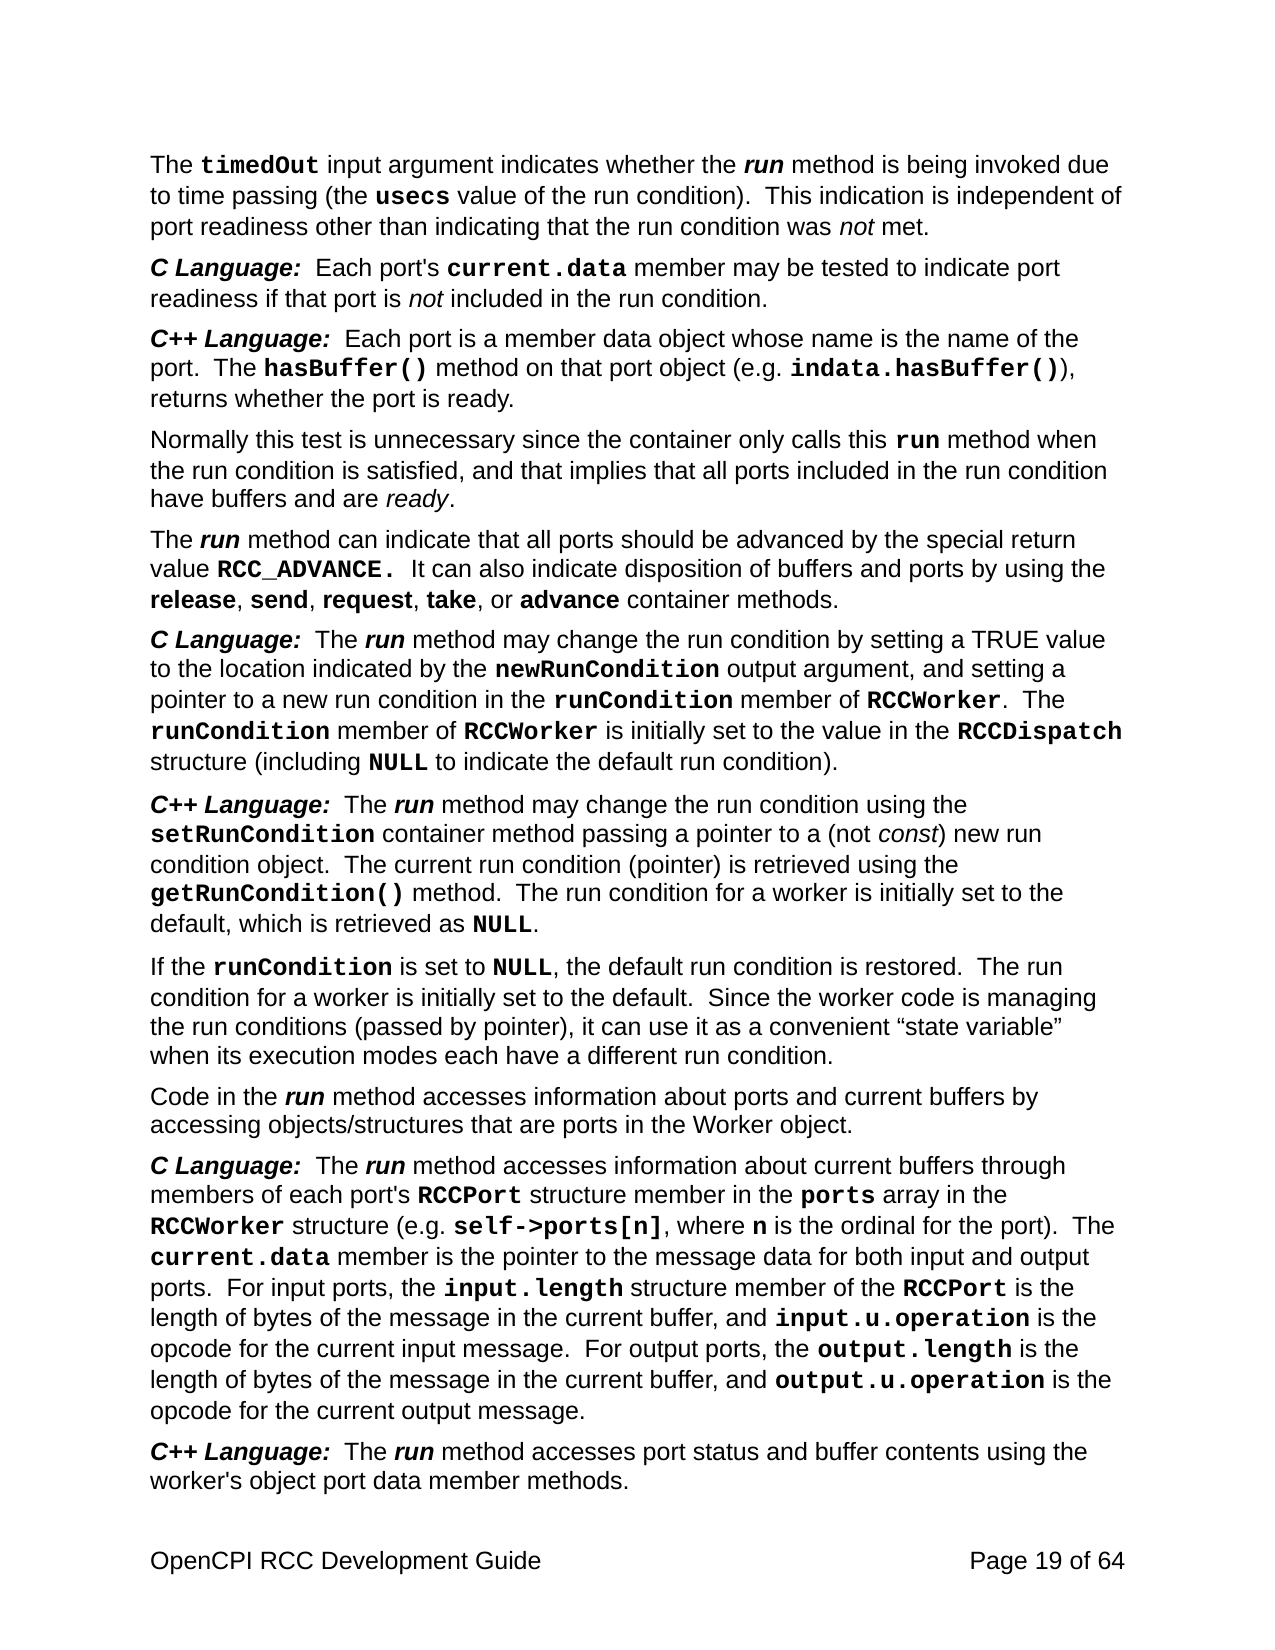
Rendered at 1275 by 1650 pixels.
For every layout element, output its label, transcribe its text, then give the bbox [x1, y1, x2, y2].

text Code in the run method accesses information about ports and current buffers by accessing objects/structures that are ports in the Worker object. [150, 1081, 1125, 1139]
text C Language: The run method accesses information about current buffers through members of each port's RCCPort structure member in the ports array in the RCCWorker structure (e.g. self->ports[n], where n is the ordinal for the port). The current.data member is the pointer to the message data for both input and output ports. For input ports, the input.length structure member of the RCCPort is the length of bytes of the message in the current buffer, and input.u.operation is the opcode for the current input message. For output ports, the output.length is the length of bytes of the message in the current buffer, and output.u.operation is the opcode for the current output message. [150, 1151, 1125, 1425]
text Normally this test is unnecessary since the container only calls this run method when the run condition is satisfied, and that implies that all ports included in the run condition have buffers and are ready. [150, 425, 1125, 513]
text The timedOut input argument indicates whether the run method is being invoked due to time passing (the usecs value of the run condition). This indication is independent of port readiness other than indicating that the run condition was not met. [150, 150, 1125, 241]
text C Language: The run method may change the run condition by setting a TRUE value to the location indicated by the newRunCondition output argument, and setting a pointer to a new run condition in the runCondition member of RCCWorker. The runCondition member of RCCWorker is initially set to the value in the RCCDispatch structure (including NULL to indicate the default run condition). [150, 626, 1125, 778]
text C++ Language: Each port is a member data object whose name is the name of the port. The hasBuffer() method on that port object (e.g. indata.hasBuffer()), returns whether the port is ready. [150, 324, 1125, 413]
text The run method can indicate that all ports should be advanced by the special return value RCC_ADVANCE. It can also indicate disposition of buffers and ports by using the release, send, request, take, or advance container methods. [150, 525, 1125, 613]
text C++ Language: The run method accesses port status and buffer contents using the worker's object port data member methods. [150, 1437, 1125, 1494]
text C++ Language: The run method may change the run condition using the setRunCondition container method passing a pointer to a (not const) new run condition object. The current run condition (pointer) is retrieved using the getRunCondition() method. The run condition for a worker is initially set to the default, which is retrieved as NULL. [150, 790, 1125, 940]
text If the runCondition is set to NULL, the default run condition is restored. The run condition for a worker is initially set to the default. Since the worker code is managing the run conditions (passed by pointer), it can use it as a convenient “state variable” when its execution modes each have a different run condition. [150, 952, 1125, 1069]
text C Language: Each port's current.data member may be tested to indicate port readiness if that port is not included in the run condition. [150, 253, 1125, 312]
